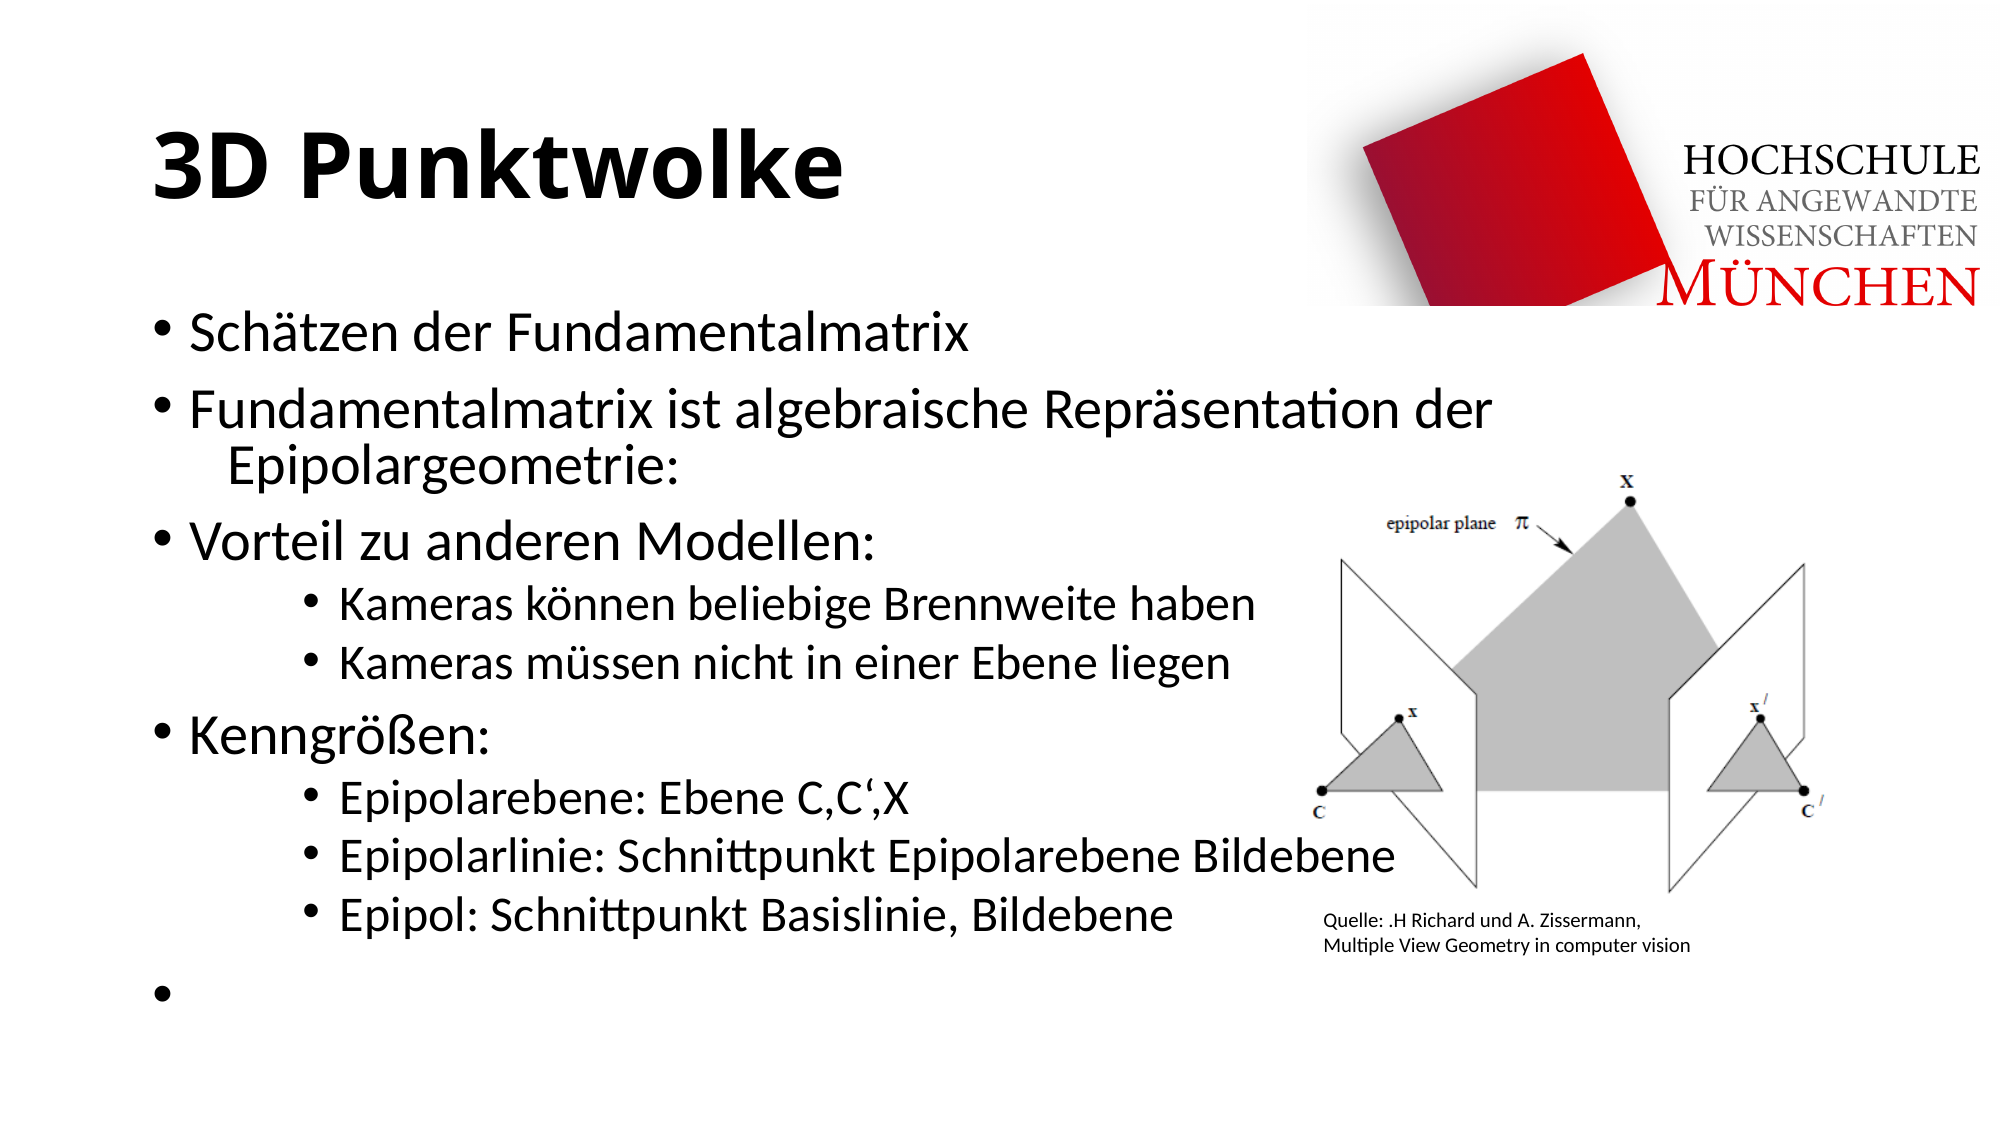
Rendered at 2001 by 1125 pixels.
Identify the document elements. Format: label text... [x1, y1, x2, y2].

list Schätzen der Fundamentalmatrix Fundamentalmatrix ist algebraische Repräsentation der Epipolargeometrie: Vorteil zu anderen Modellen: Kameras können beliebige Brennweite haben Kameras müssen nicht in einer Ebene liegen Kenngrößen: Epipolarebene: Ebene C,C‘,X Epipolarlinie: Schnittpunkt Epipolarebene Bildebene Epipol: Schnittpunkt Basislinie, Bildebene [137, 299, 1863, 1014]
title 3D Punktwolke [137, 59, 1863, 278]
text_box Quelle: .H Richard und A. Zissermann, Multiple View Geometry in computer vision [1308, 899, 1711, 991]
